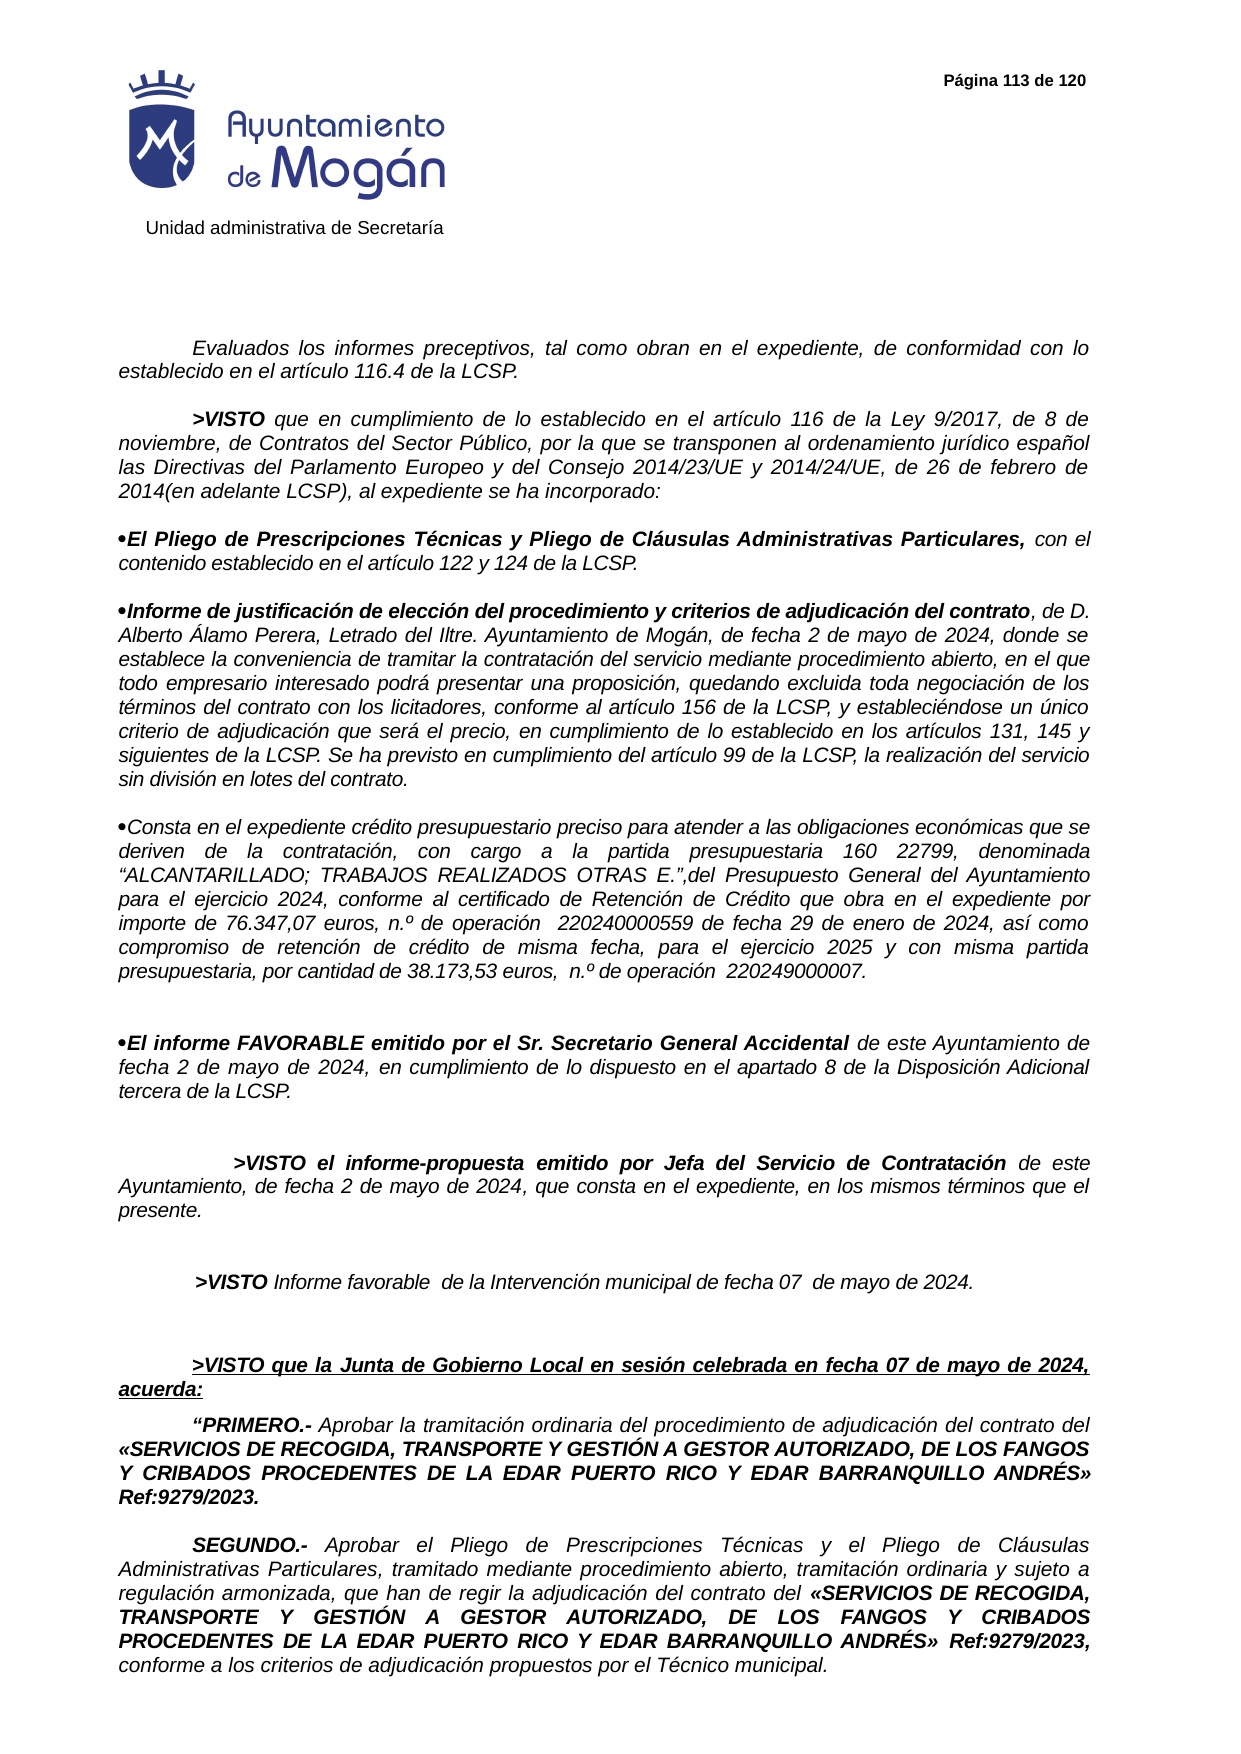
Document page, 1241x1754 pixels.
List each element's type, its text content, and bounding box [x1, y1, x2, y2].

list El informe FAVORABLE emitido por el Sr. Secretario General Accidental de este Ayuntamiento de fecha 2 de mayo de 2024, en cumplimiento de lo dispuesto en el apartado 8 de la Disposición Adicional tercera de la LCSP. [118, 1030, 1092, 1102]
text SEGUNDO.- Aprobar el Pliego de Prescripciones Técnicas y el Pliego de Cláusulas Administrativas Particulares, tramitado mediante procedimiento abierto, tramitación ordinaria y sujeto a regulación armonizada, que han de regir la adjudicación del contrato del «SERVICIOS DE RECOGIDA, TRANSPORTE Y GESTIÓN A GESTOR AUTORIZADO, DE LOS FANGOS Y CRIBADOS PROCEDENTES DE LA EDAR PUERTO RICO Y EDAR BARRANQUILLO ANDRÉS» Ref:9279/2023, conforme a los criterios de adjudicación propuestos por el Técnico municipal. [118, 1533, 1092, 1677]
picture [128, 70, 445, 206]
text “PRIMERO.- Aprobar la tramitación ordinaria del procedimiento de adjudicación del contrato del «SERVICIOS DE RECOGIDA, TRANSPORTE Y GESTIÓN A GESTOR AUTORIZADO, DE LOS FANGOS Y CRIBADOS PROCEDENTES DE LA EDAR PUERTO RICO Y EDAR BARRANQUILLO ANDRÉS» Ref:9279/2023. [118, 1413, 1092, 1509]
text >VISTO el informe-propuesta emitido por Jefa del Servicio de Contratación de este Ayuntamiento, de fecha 2 de mayo de 2024, que consta en el expediente, en los mismos términos que el presente. [118, 1150, 1092, 1222]
list El Pliego de Prescripciones Técnicas y Pliego de Cláusulas Administrativas Particulares, con el contenido establecido en el artículo 122 y 124 de la LCSP. [118, 527, 1092, 575]
text >VISTO que en cumplimiento de lo establecido en el artículo 116 de la Ley 9/2017, de 8 de noviembre, de Contratos del Sector Público, por la que se transponen al ordenamiento jurídico español las Directivas del Parlamento Europeo y del Consejo 2014/23/UE y 2014/24/UE, de 26 de febrero de 2014(en adelante LCSP), al expediente se ha incorporado: [118, 407, 1092, 503]
list Consta en el expediente crédito presupuestario preciso para atender a las obligaciones económicas que se deriven de la contratación, con cargo a la partida presupuestaria 160 22799, denominada “ALCANTARILLADO; TRABAJOS REALIZADOS OTRAS E.”,del Presupuesto General del Ayuntamiento para el ejercicio 2024, conforme al certificado de Retención de Crédito que obra en el expediente por importe de 76.347,07 euros, n.º de operación 220240000559 de fecha 29 de enero de 2024, así como compromiso de retención de crédito de misma fecha, para el ejercicio 2025 y con misma partida presupuestaria, por cantidad de 38.173,53 euros, n.º de operación 220249000007. [118, 815, 1092, 982]
text >VISTO que la Junta de Gobierno Local en sesión celebrada en fecha 07 de mayo de 2024, acuerda: [118, 1353, 1092, 1401]
text Evaluados los informes preceptivos, tal como obran en el expediente, de conformidad con lo establecido en el artículo 116.4 de la LCSP. [118, 335, 1092, 383]
text >VISTO Informe favorable de la Intervención municipal de fecha 07 de mayo de 2024. [118, 1270, 1092, 1294]
list Informe de justificación de elección del procedimiento y criterios de adjudicación del contrato, de D. Alberto Álamo Perera, Letrado del Iltre. Ayuntamiento de Mogán, de fecha 2 de mayo de 2024, donde se establece la conveniencia de tramitar la contratación del servicio mediante procedimiento abierto, en el que todo empresario interesado podrá presentar una proposición, quedando excluida toda negociación de los términos del contrato con los licitadores, conforme al artículo 156 de la LCSP, y estableciéndose un único criterio de adjudicación que será el precio, en cumplimiento de lo establecido en los artículos 131, 145 y siguientes de la LCSP. Se ha previsto en cumplimiento del artículo 99 de la LCSP, la realización del servicio sin división en lotes del contrato. [118, 599, 1092, 791]
